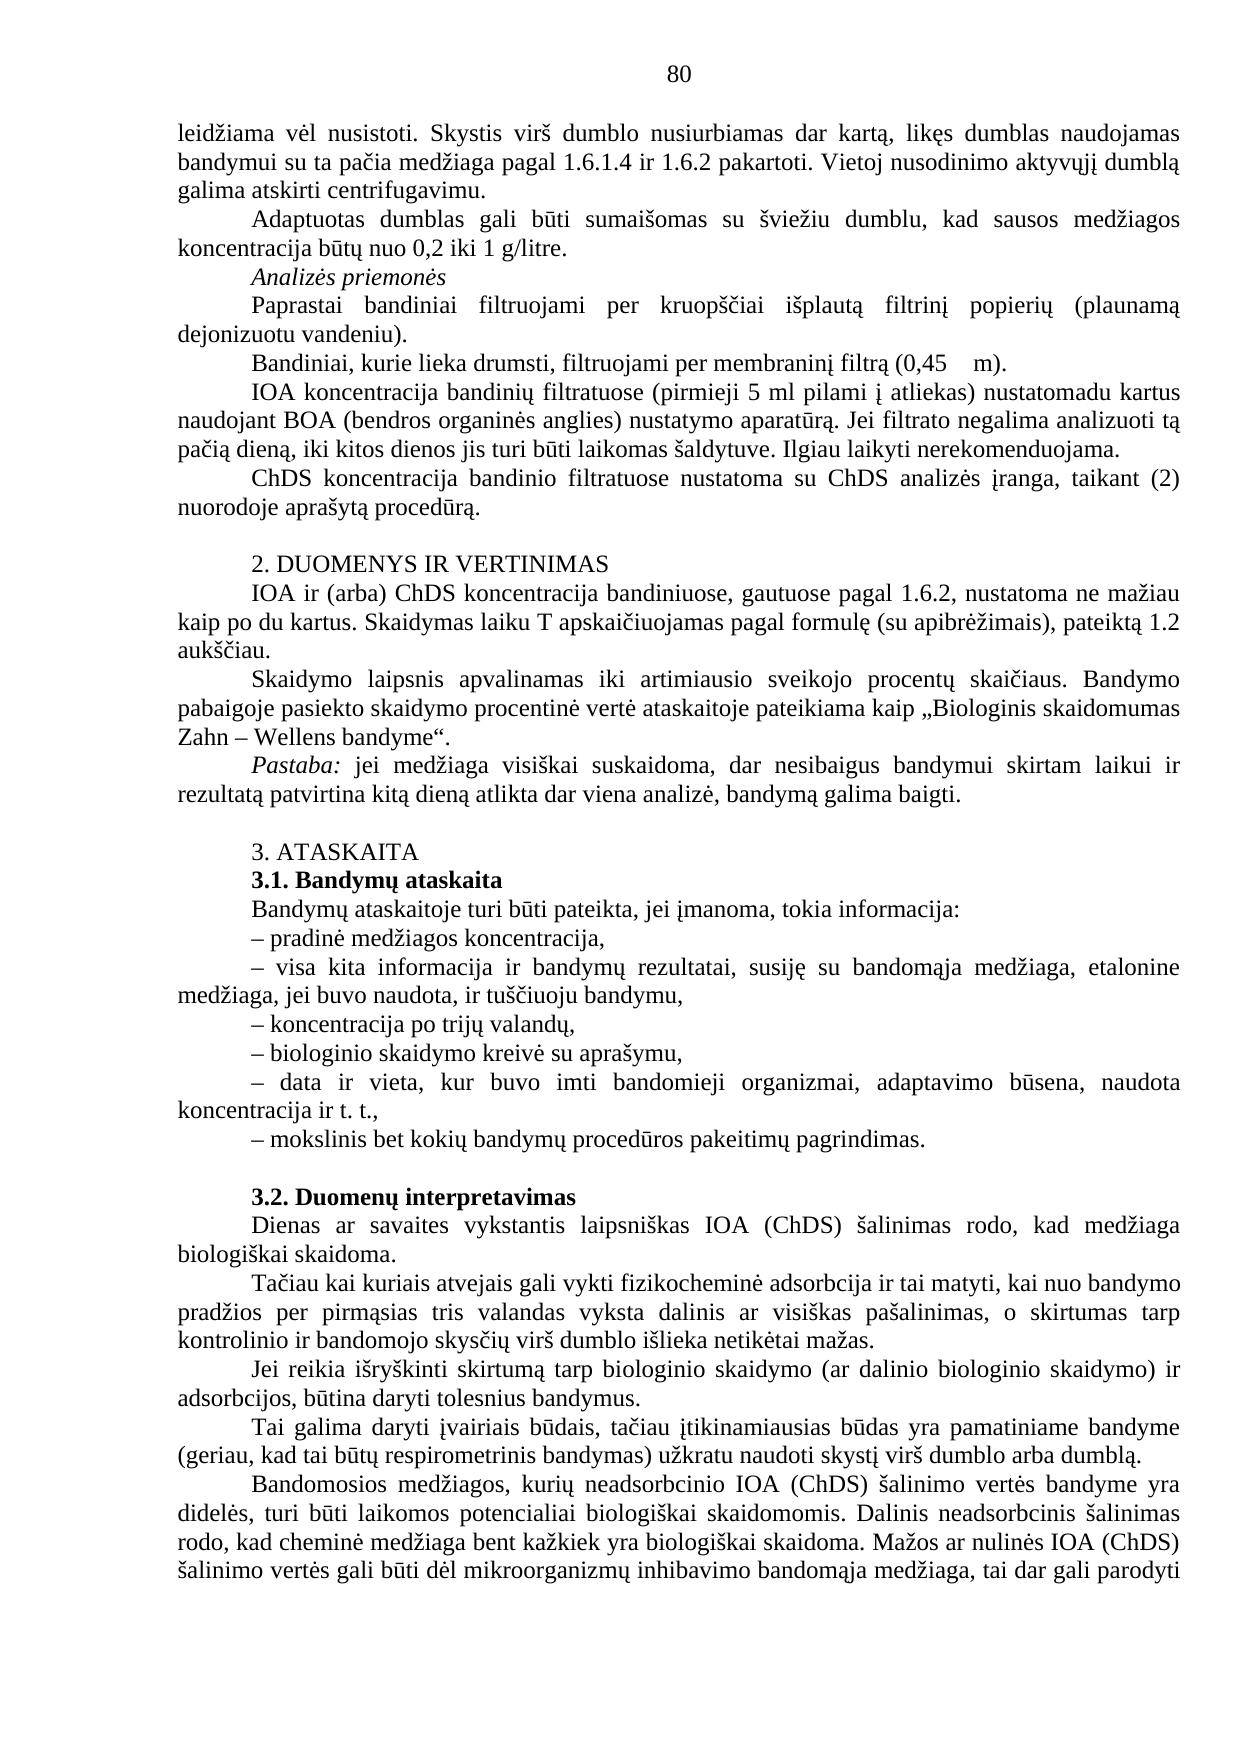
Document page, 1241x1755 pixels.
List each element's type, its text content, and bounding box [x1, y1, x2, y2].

text – biologinio skaidymo kreivė su aprašymu, [177, 1038, 1181, 1067]
text 3.2. Duomenų interpretavimas [177, 1182, 1181, 1211]
text Pastaba: jei medžiaga visiškai suskaidoma, dar nesibaigus bandymui skirtam laikui ir rezultatą patvirtina kitą dieną atlikta dar viena analizė, bandymą galima baigti. [177, 751, 1181, 808]
text 2. DUOMENYS IR VERTINIMAS [177, 549, 1181, 578]
text Bandomosios medžiagos, kurių neadsorbcinio IOA (ChDS) šalinimo vertės bandyme yra didelės, turi būti laikomos potencialiai biologiškai skaidomomis. Dalinis neadsorbcinis šalinimas rodo, kad cheminė medžiaga bent kažkiek yra biologiškai skaidoma. Mažos ar nulinės IOA (ChDS) šalinimo vertės gali būti dėl mikroorganizmų inhibavimo bandomąja medžiaga, tai dar gali parodyti [177, 1469, 1181, 1584]
text ChDS koncentracija bandinio filtratuose nustatoma su ChDS analizės įranga, taikant (2) nuorodoje aprašytą procedūrą. [177, 463, 1181, 521]
text IOA ir (arba) ChDS koncentracija bandiniuose, gautuose pagal 1.6.2, nustatoma ne mažiau kaip po du kartus. Skaidymas laiku T apskaičiuojamas pagal formulę (su apibrėžimais), pateiktą 1.2 aukščiau. [177, 578, 1181, 664]
text 3. ATASKAITA [177, 837, 1181, 866]
text – koncentracija po trijų valandų, [177, 1009, 1181, 1038]
text Dienas ar savaites vykstantis laipsniškas IOA (ChDS) šalinimas rodo, kad medžiaga biologiškai skaidoma. [177, 1211, 1181, 1268]
text – pradinė medžiagos koncentracija, [177, 923, 1181, 952]
text Skaidymo laipsnis apvalinamas iki artimiausio sveikojo procentų skaičiaus. Bandymo pabaigoje pasiekto skaidymo procentinė vertė ataskaitoje pateikiama kaip „Biologinis skaidomumas Zahn – Wellens bandyme“. [177, 664, 1181, 751]
text – data ir vieta, kur buvo imti bandomieji organizmai, adaptavimo būsena, naudota koncentracija ir t. t., [177, 1067, 1181, 1124]
text 3.1. Bandymų ataskaita [177, 866, 1181, 894]
text Bandymų ataskaitoje turi būti pateikta, jei įmanoma, tokia informacija: [177, 894, 1181, 923]
text Jei reikia išryškinti skirtumą tarp biologinio skaidymo (ar dalinio biologinio skaidymo) ir adsorbcijos, būtina daryti tolesnius bandymus. [177, 1354, 1181, 1412]
text Tai galima daryti įvairiais būdais, tačiau įtikinamiausias būdas yra pamatiniame bandyme (geriau, kad tai būtų respirometrinis bandymas) užkratu naudoti skystį virš dumblo arba dumblą. [177, 1412, 1181, 1469]
text Bandiniai, kurie lieka drumsti, filtruojami per membraninį filtrą (0,45 m). [177, 348, 1181, 377]
text – visa kita informacija ir bandymų rezultatai, susiję su bandomąja medžiaga, etalonine medžiaga, jei buvo naudota, ir tuščiuoju bandymu, [177, 952, 1181, 1009]
text Analizės priemonės [177, 262, 1181, 291]
text Tačiau kai kuriais atvejais gali vykti fizikocheminė adsorbcija ir tai matyti, kai nuo bandymo pradžios per pirmąsias tris valandas vyksta dalinis ar visiškas pašalinimas, o skirtumas tarp kontrolinio ir bandomojo skysčių virš dumblo išlieka netikėtai mažas. [177, 1268, 1181, 1354]
text leidžiama vėl nusistoti. Skystis virš dumblo nusiurbiamas dar kartą, likęs dumblas naudojamas bandymui su ta pačia medžiaga pagal 1.6.1.4 ir 1.6.2 pakartoti. Vietoj nusodinimo aktyvųjį dumblą galima atskirti centrifugavimu. [177, 118, 1181, 204]
text Paprastai bandiniai filtruojami per kruopščiai išplautą filtrinį popierių (plaunamą dejonizuotu vandeniu). [177, 291, 1181, 348]
text IOA koncentracija bandinių filtratuose (pirmieji 5 ml pilami į atliekas) nustatomadu kartus naudojant BOA (bendros organinės anglies) nustatymo aparatūrą. Jei filtrato negalima analizuoti tą pačią dieną, iki kitos dienos jis turi būti laikomas šaldytuve. Ilgiau laikyti nerekomenduojama. [177, 377, 1181, 463]
text Adaptuotas dumblas gali būti sumaišomas su šviežiu dumblu, kad sausos medžiagos koncentracija būtų nuo 0,2 iki 1 g/litre. [177, 204, 1181, 262]
text – mokslinis bet kokių bandymų procedūros pakeitimų pagrindimas. [177, 1124, 1181, 1153]
